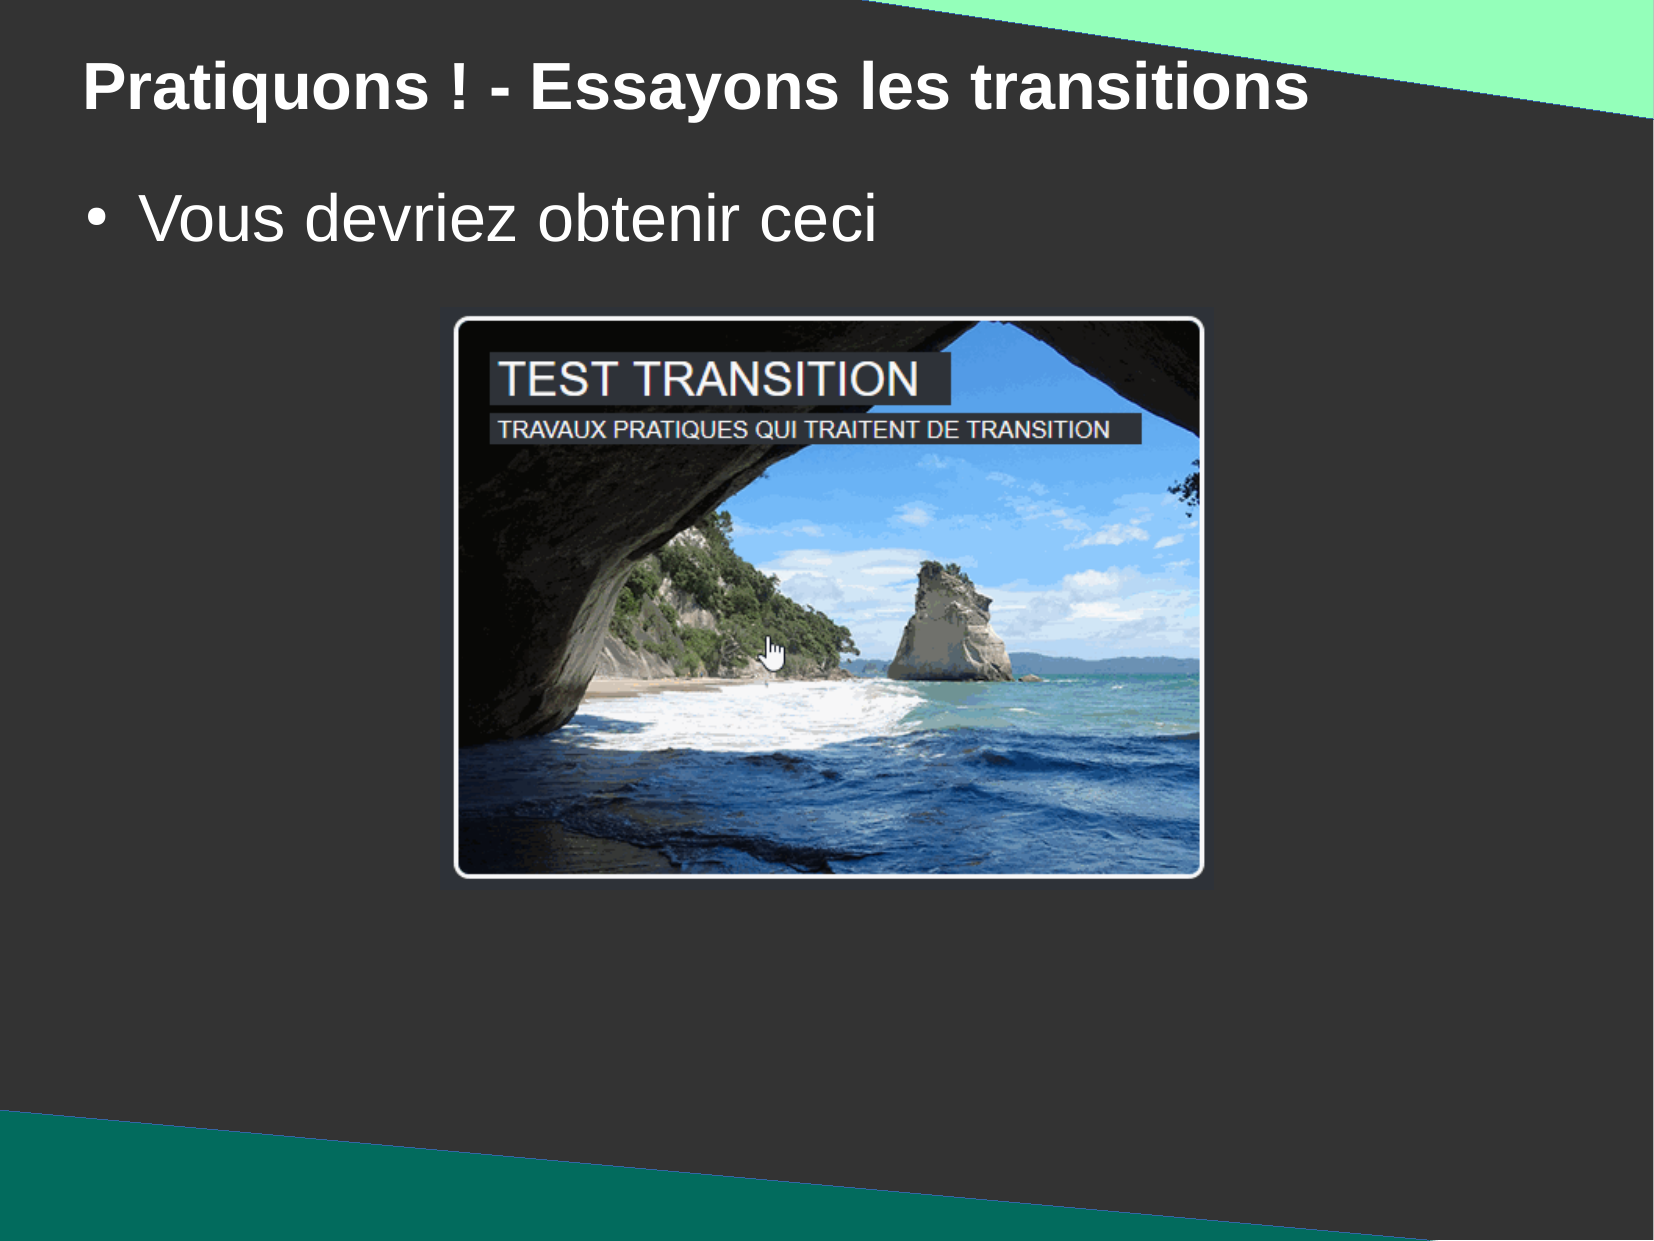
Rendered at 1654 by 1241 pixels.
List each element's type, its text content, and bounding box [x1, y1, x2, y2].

picture [440, 307, 1214, 890]
title Pratiquons ! - Essayons les transitions [82, 49, 1630, 199]
list Vous devriez obtenir ceci [67, 180, 1607, 378]
text_box [862, 0, 1654, 120]
